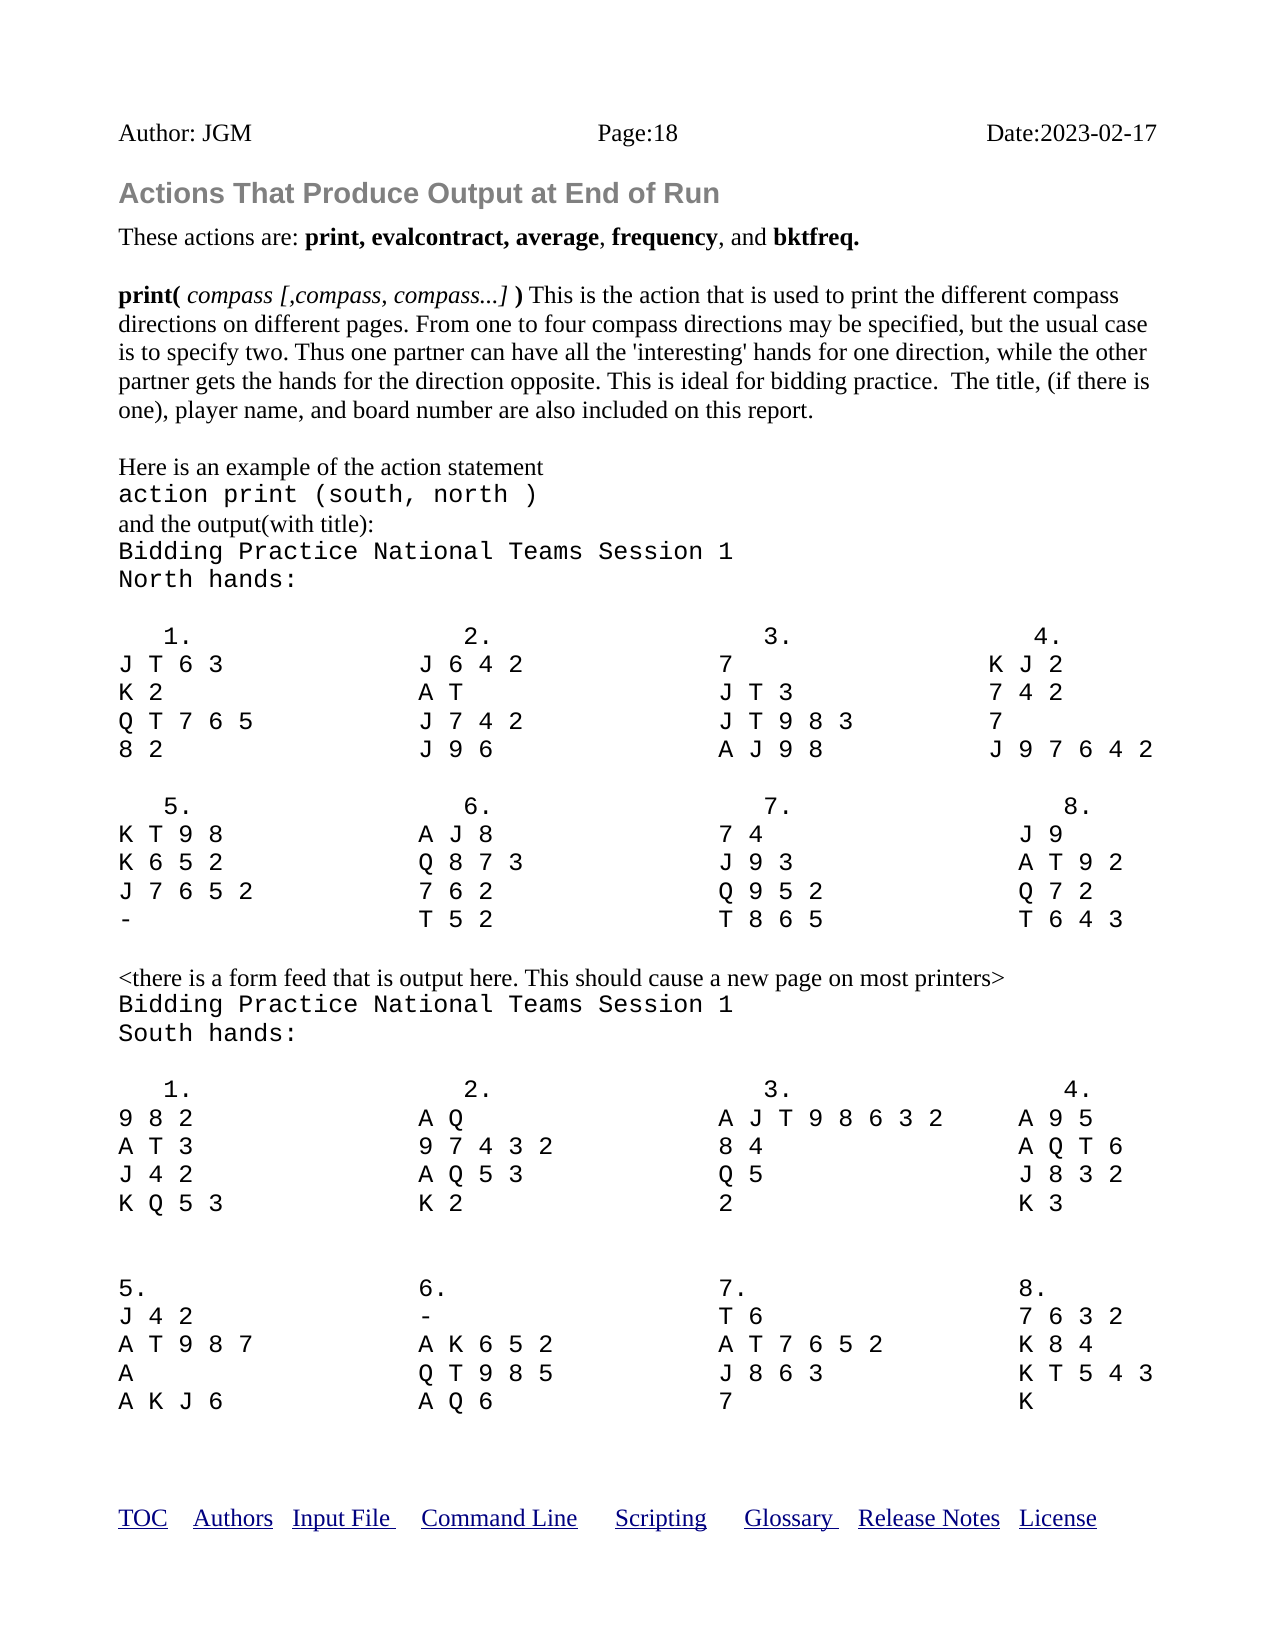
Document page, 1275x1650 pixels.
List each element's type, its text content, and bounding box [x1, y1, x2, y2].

text 8 2 J 9 6 A J 9 8 J 9 7 6 4 2 [118, 737, 1157, 765]
text A T 3 9 7 4 3 2 8 4 A Q T 6 [118, 1134, 1157, 1162]
text North hands: [118, 567, 1157, 595]
text K 6 5 2 Q 8 7 3 J 9 3 A T 9 2 [118, 850, 1157, 878]
text Bidding Practice National Teams Session 1 [118, 538, 1157, 567]
text <there is a form feed that is output here. This should cause a new page on most printers> [118, 963, 1157, 992]
text These actions are: print, evalcontract, average, frequency, and bktfreq. [118, 222, 1157, 251]
text J 7 6 5 2 7 6 2 Q 9 5 2 Q 7 2 [118, 878, 1157, 907]
text Bidding Practice National Teams Session 1 [118, 992, 1157, 1020]
text action print (south, north ) [118, 481, 1157, 509]
text K 2 A T J T 3 7 4 2 [118, 680, 1157, 708]
subtitle Actions That Produce Output at End of Run [118, 176, 1157, 210]
text J 4 2 A Q 5 3 Q 5 J 8 3 2 [118, 1162, 1157, 1190]
text A Q T 9 8 5 J 8 6 3 K T 5 4 3 [118, 1360, 1157, 1389]
text Q T 7 6 5 J 7 4 2 J T 9 8 3 7 [118, 708, 1157, 737]
text A K J 6 A Q 6 7 K [118, 1389, 1157, 1417]
text print( compass [,compass, compass...] ) This is the action that is used to print the different compass directions on different pages. From one to four compass directions may be specified, but the usual case is to specify two. Thus one partner can have all the 'interesting' hands for one direction, while the other partner gets the hands for the direction opposite. This is ideal for bidding practice. The title, (if there is one), player name, and board number are also included on this report. [118, 280, 1157, 424]
text A T 9 8 7 A K 6 5 2 A T 7 6 5 2 K 8 4 [118, 1332, 1157, 1360]
text 5. 6. 7. 8. [118, 1275, 1157, 1304]
text 1. 2. 3. 4. [118, 1077, 1157, 1105]
text Here is an example of the action statement [118, 452, 1157, 481]
text 1. 2. 3. 4. [118, 623, 1157, 652]
text J 4 2 - T 6 7 6 3 2 [118, 1304, 1157, 1332]
text 9 8 2 A Q A J T 9 8 6 3 2 A 9 5 [118, 1105, 1157, 1134]
text South hands: [118, 1020, 1157, 1049]
text 5. 6. 7. 8. [118, 793, 1157, 822]
text K Q 5 3 K 2 2 K 3 [118, 1190, 1157, 1219]
text K T 9 8 A J 8 7 4 J 9 [118, 822, 1157, 850]
text - T 5 2 T 8 6 5 T 6 4 3 [118, 907, 1157, 935]
text and the output(with title): [118, 509, 1157, 538]
text J T 6 3 J 6 4 2 7 K J 2 [118, 652, 1157, 680]
